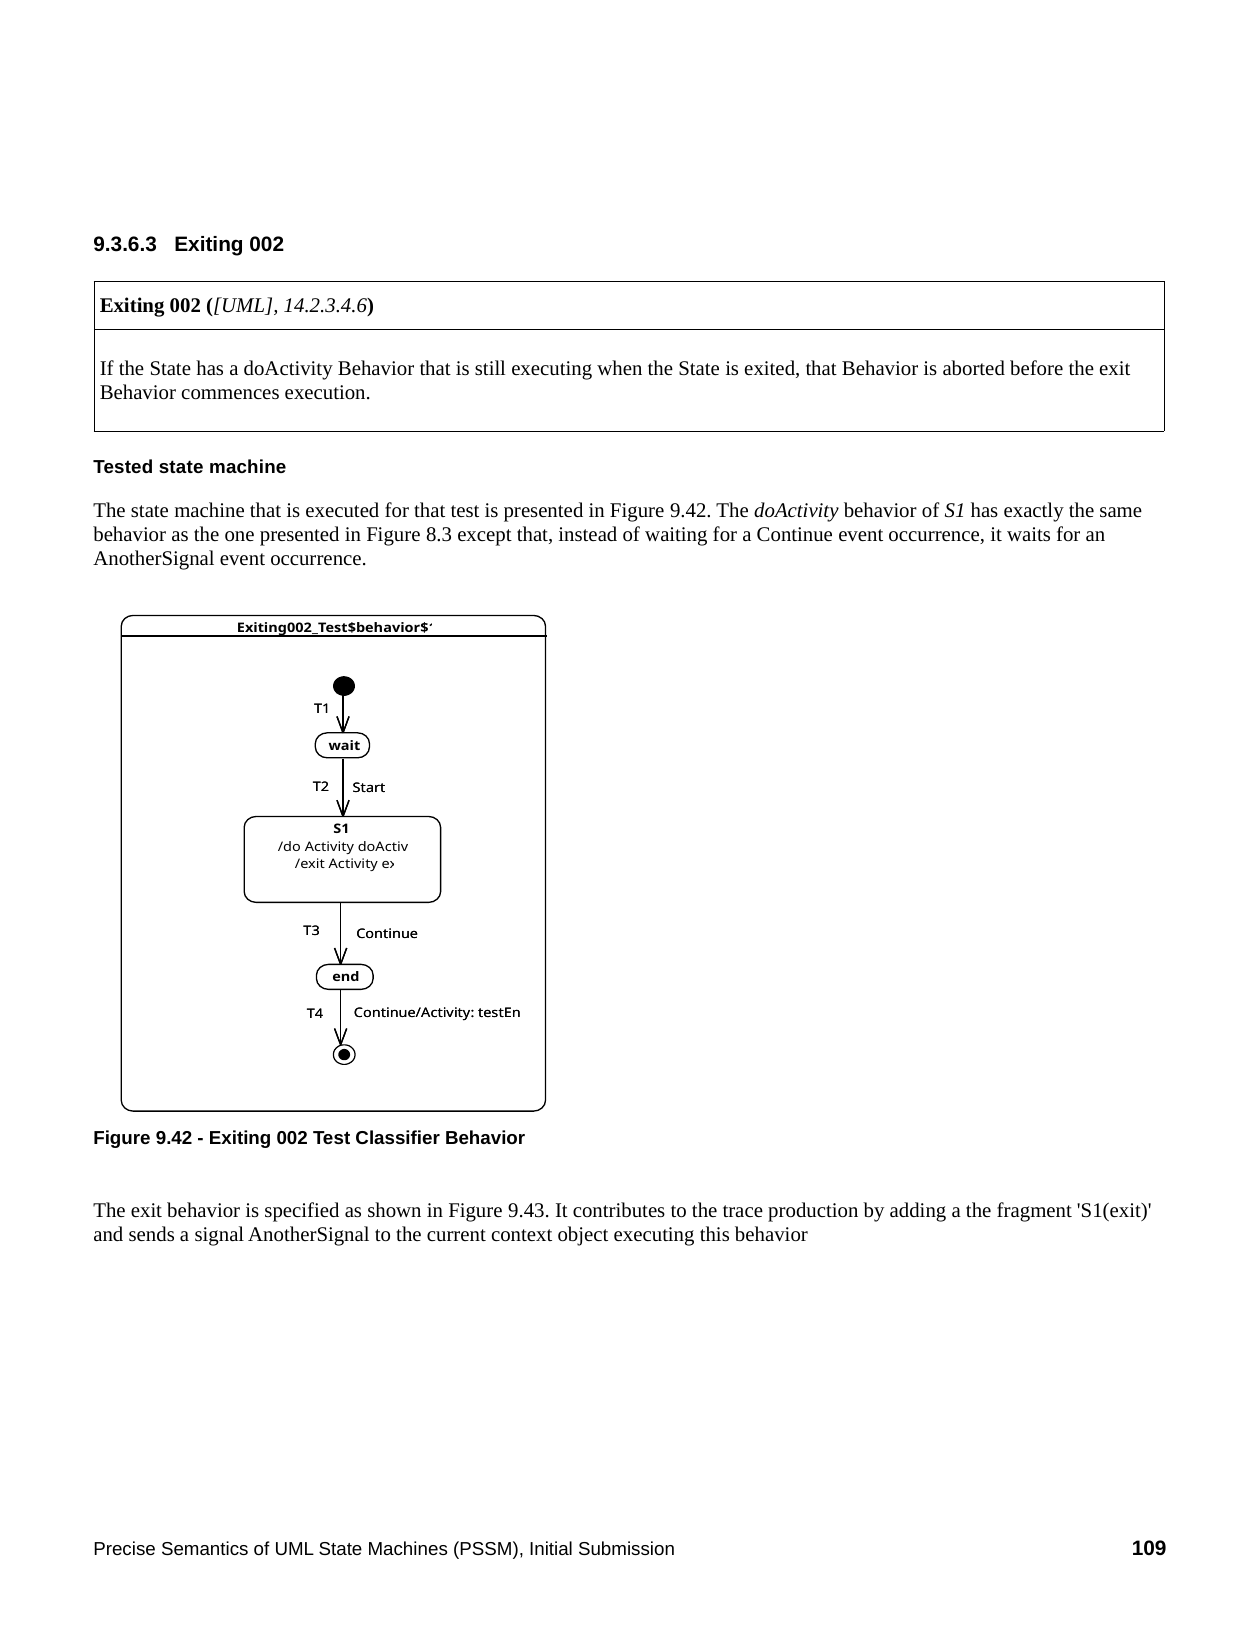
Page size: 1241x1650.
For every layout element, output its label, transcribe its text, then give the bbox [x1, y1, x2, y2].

text The exit behavior is specified as shown in Figure 9.43. It contributes to the trace production by adding a the fragment 'S1(exit)' and sends a signal AnotherSignal to the current context object executing this behavior [93, 1197, 1164, 1246]
subtitle Tested state machine [93, 456, 1164, 477]
text The state machine that is executed for that test is presented in Figure 9.42. The doActivity behavior of S1 has exactly the same behavior as the one presented in Figure 8.3 except that, instead of waiting for a Continue event occurrence, it waits for an AnotherSignal event occurrence. [93, 498, 1164, 570]
table_header Exiting 002 ([UML], 14.2.3.4.6) [95, 282, 1164, 329]
subtitle Exiting 002 [93, 231, 1164, 256]
table_cell If the State has a doActivity Behavior that is still executing when the State is exited, that Behavior is aborted before the exit Behavior commences execution. [95, 330, 1164, 431]
text Figure 9.42 - Exiting 002 Test Classifier Behavior [93, 604, 575, 1148]
